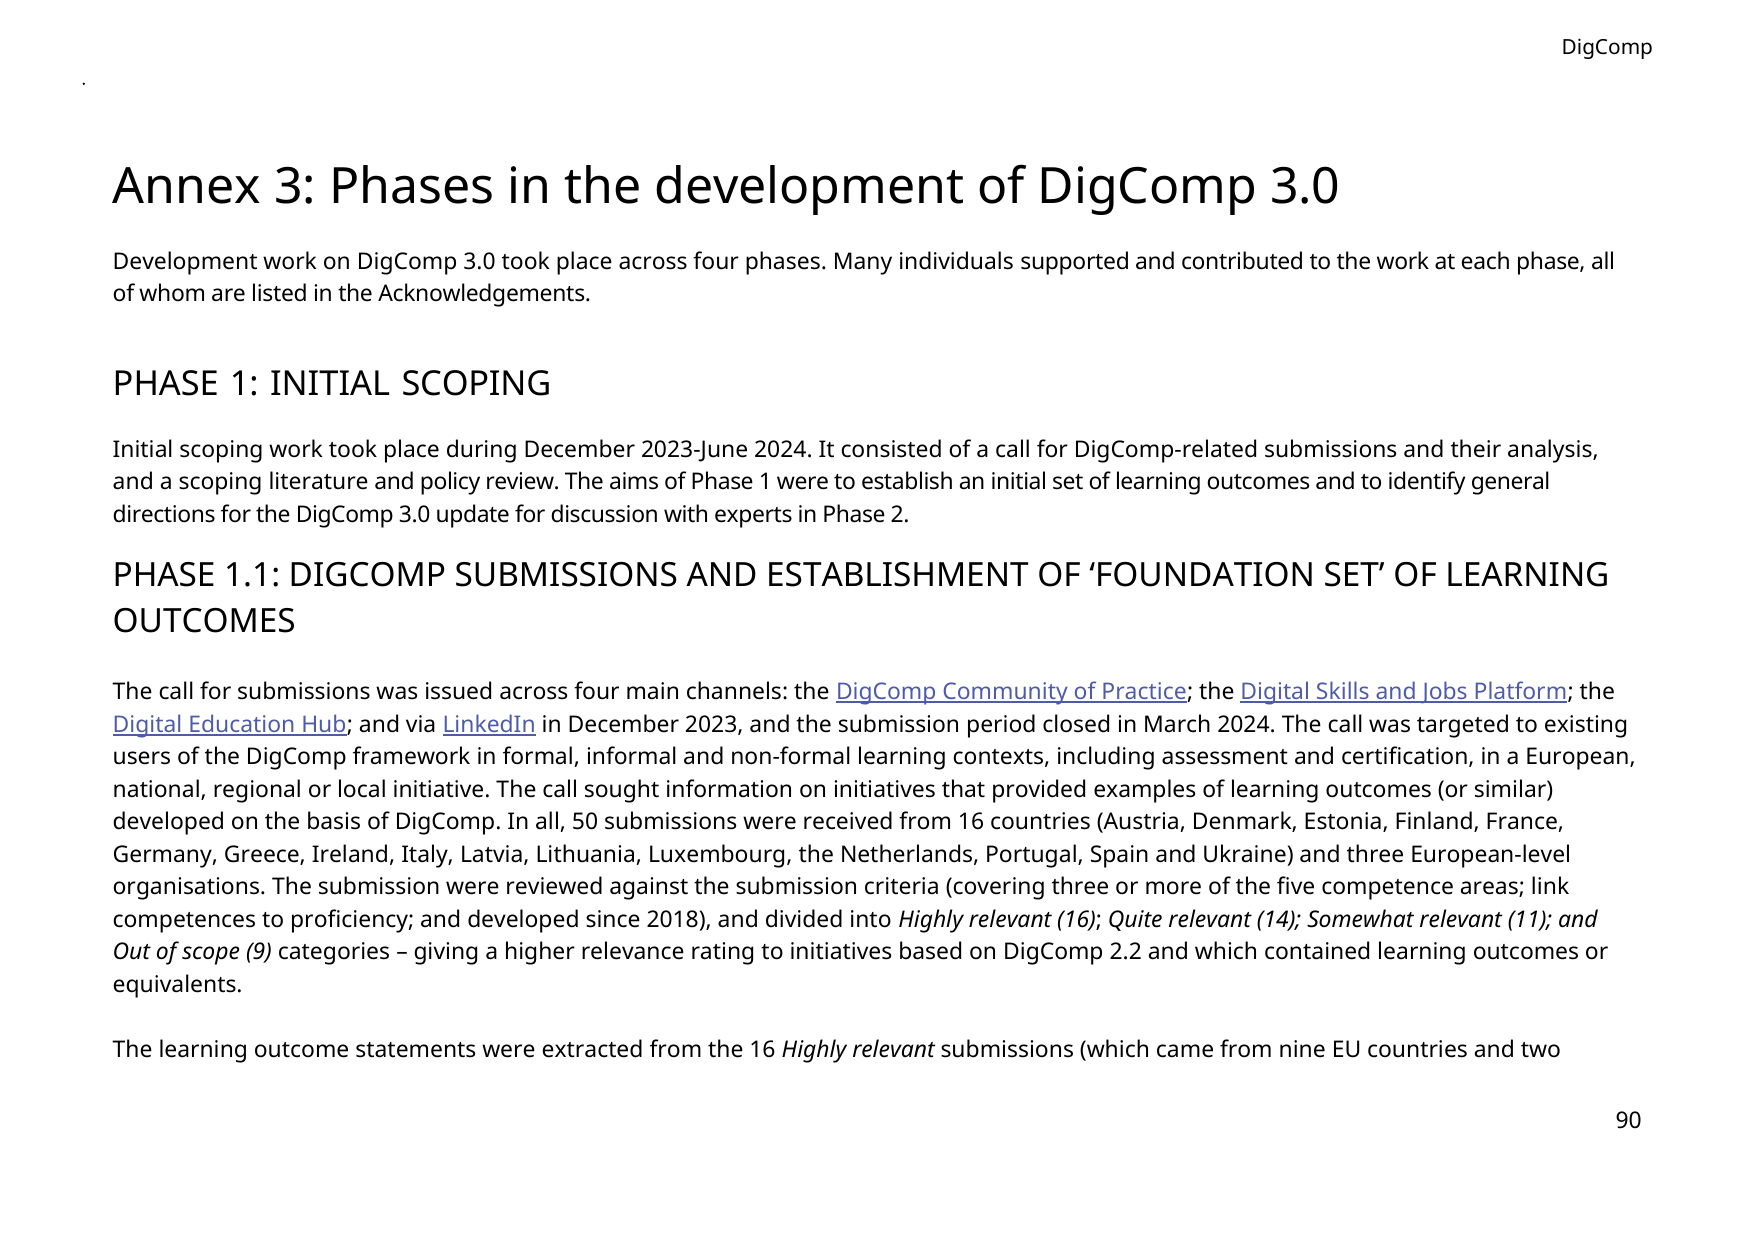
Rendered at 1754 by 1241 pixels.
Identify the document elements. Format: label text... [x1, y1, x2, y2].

text Initial scoping work took place during December 2023-June 2024. It consisted of a call for DigComp-related submissions and their analysis, and a scoping literature and policy review. The aims of Phase 1 were to establish an initial set of learning outcomes and to identify general directions for the DigComp 3.0 update for discussion with experts in Phase 2. [112, 433, 1624, 529]
subtitle PHASE 1: INITIAL SCOPING [112, 368, 1641, 403]
subtitle Annex 3: Phases in the development of DigComp 3.0 [112, 150, 1641, 218]
subtitle PHASE 1.1: DIGCOMP SUBMISSIONS AND ESTABLISHMENT OF ‘FOUNDATION SET’ OF LEARNING OUTCOMES [112, 551, 1641, 642]
text The learning outcome statements were extracted from the 16 Highly relevant submissions (which came from nine EU countries and two [112, 1033, 1641, 1064]
text The call for submissions was issued across four main channels: the DigComp Community of Practice; the Digital Skills and Jobs Platform; the Digital Education Hub; and via LinkedIn in December 2023, and the submission period closed in March 2024. The call was targeted to existing users of the DigComp framework in formal, informal and non-formal learning contexts, including assessment and certification, in a European, national, regional or local initiative. The call sought information on initiatives that provided examples of learning outcomes (or similar) developed on the basis of DigComp. In all, 50 submissions were received from 16 countries (Austria, Denmark, Estonia, Finland, France, Germany, Greece, Ireland, Italy, Latvia, Lithuania, Luxembourg, the Netherlands, Portugal, Spain and Ukraine) and three European-level organisations. The submission were reviewed against the submission criteria (covering three or more of the five competence areas; link competences to proficiency; and developed since 2018), and divided into Highly relevant (16); Quite relevant (14); Somewhat relevant (11); and Out of scope (9) categories – giving a higher relevance rating to initiatives based on DigComp 2.2 and which contained learning outcomes or equivalents. [112, 675, 1637, 999]
text Development work on DigComp 3.0 took place across four phases. Many individuals supported and contributed to the work at each phase, all of whom are listed in the Acknowledgements. [112, 245, 1641, 308]
